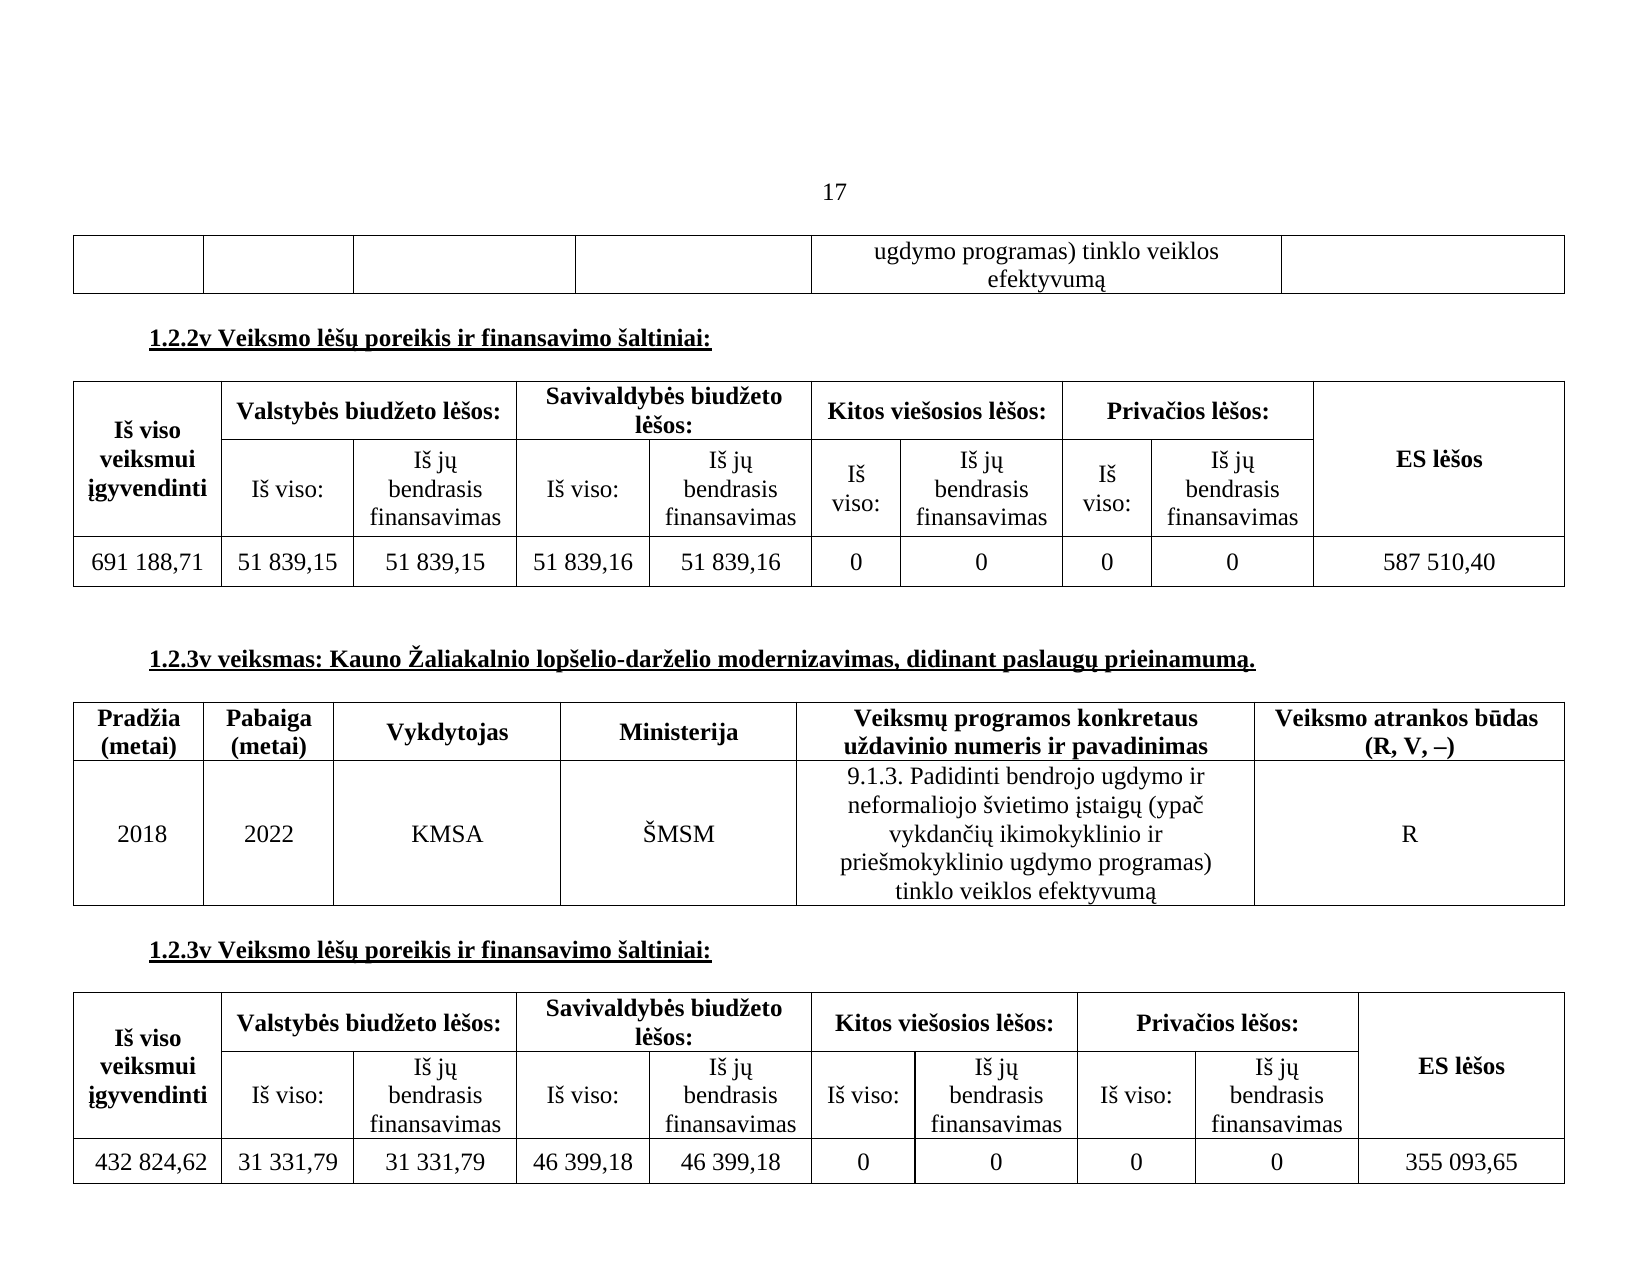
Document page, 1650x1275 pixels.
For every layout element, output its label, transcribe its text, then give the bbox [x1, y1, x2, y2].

table_header ES lėšos [1359, 993, 1564, 1138]
table_cell 0 [901, 537, 1062, 586]
table_header ES lėšos [1314, 382, 1564, 536]
table_cell 2018 [74, 761, 203, 905]
table_cell 0 [1196, 1139, 1358, 1183]
table_cell [74, 236, 203, 293]
table_header Veiksmų programos konkretaus uždavinio numeris ir pavadinimas [797, 703, 1254, 760]
text 1.2.3v Veiksmo lėšų poreikis ir finansavimo šaltiniai: [74, 935, 1595, 963]
table_cell Iš viso: [517, 440, 649, 536]
table_cell [1282, 236, 1564, 293]
table_cell 9.1.3. Padidinti bendrojo ugdymo ir neformaliojo švietimo įstaigų (ypač vykdančių ikimokyklinio ir priešmokyklinio ugdymo programas) tinklo veiklos efektyvumą [797, 761, 1254, 905]
table_cell 0 [1063, 537, 1151, 586]
table_cell Iš jų bendrasis finansavimas [916, 1052, 1077, 1138]
table_cell Iš viso: [222, 1052, 353, 1138]
table_cell [354, 236, 575, 293]
table_cell Iš viso: [1078, 1052, 1195, 1138]
table_cell 51 839,15 [354, 537, 516, 586]
table_cell 2022 [204, 761, 333, 905]
table_cell KMSA [334, 761, 560, 905]
table_header Savivaldybės biudžeto lėšos: [517, 382, 811, 439]
table_cell [576, 236, 811, 293]
table_cell Iš jų bendrasis finansavimas [1196, 1052, 1358, 1138]
table_cell Iš viso: [812, 440, 900, 536]
table_cell R [1255, 761, 1564, 905]
table_header Pabaiga (metai) [204, 703, 333, 760]
table_header Valstybės biudžeto lėšos: [222, 382, 516, 439]
table_header Ministerija [561, 703, 796, 760]
table_header Iš viso veiksmui įgyvendinti [74, 382, 221, 536]
table_cell [204, 236, 353, 293]
table_cell 432 824,62 [74, 1139, 221, 1183]
table_cell 51 839,15 [222, 537, 353, 586]
table_cell 587 510,40 [1314, 537, 1564, 586]
table_cell 691 188,71 [74, 537, 221, 586]
table_header Privačios lėšos: [1063, 382, 1313, 439]
table_cell 51 839,16 [517, 537, 649, 586]
text 1.2.3v veiksmas: Kauno Žaliakalnio lopšelio-darželio modernizavimas, didinant paslaugų prieinamumą. [74, 644, 1595, 673]
table_cell 31 331,79 [354, 1139, 516, 1183]
table_header Iš viso veiksmui įgyvendinti [74, 993, 221, 1138]
table_header Vykdytojas [334, 703, 560, 760]
table_cell 31 331,79 [222, 1139, 353, 1183]
table_cell ugdymo programas) tinklo veiklos efektyvumą [812, 236, 1281, 293]
table_header Savivaldybės biudžeto lėšos: [517, 993, 811, 1051]
table_cell Iš viso: [517, 1052, 649, 1138]
text 1.2.2v Veiksmo lėšų poreikis ir finansavimo šaltiniai: [74, 323, 1595, 352]
table_cell Iš jų bendrasis finansavimas [354, 440, 516, 536]
table_cell Iš jų bendrasis finansavimas [1152, 440, 1313, 536]
table_cell 46 399,18 [517, 1139, 649, 1183]
table_cell Iš jų bendrasis finansavimas [650, 1052, 811, 1138]
table_header Privačios lėšos: [1078, 993, 1358, 1051]
table_cell ŠMSM [561, 761, 796, 905]
table_cell 51 839,16 [650, 537, 811, 586]
table_cell 0 [916, 1139, 1077, 1183]
table_header Pradžia (metai) [74, 703, 203, 760]
table_cell 0 [1152, 537, 1313, 586]
table_cell Iš viso: [222, 440, 353, 536]
table_cell Iš jų bendrasis finansavimas [354, 1052, 516, 1138]
table_header Veiksmo atrankos būdas (R, V, –) [1255, 703, 1564, 760]
table_cell Iš jų bendrasis finansavimas [650, 440, 811, 536]
table_cell 0 [812, 1139, 914, 1183]
table_cell Iš jų bendrasis finansavimas [901, 440, 1062, 536]
table_cell 0 [1078, 1139, 1195, 1183]
table_header Valstybės biudžeto lėšos: [222, 993, 516, 1051]
table_cell 0 [812, 537, 900, 586]
table_header Kitos viešosios lėšos: [812, 993, 1077, 1051]
table_cell Iš viso: [1063, 440, 1151, 536]
table_cell 355 093,65 [1359, 1139, 1564, 1183]
table_cell Iš viso: [812, 1052, 914, 1138]
table_cell 46 399,18 [650, 1139, 811, 1183]
table_header Kitos viešosios lėšos: [812, 382, 1062, 439]
